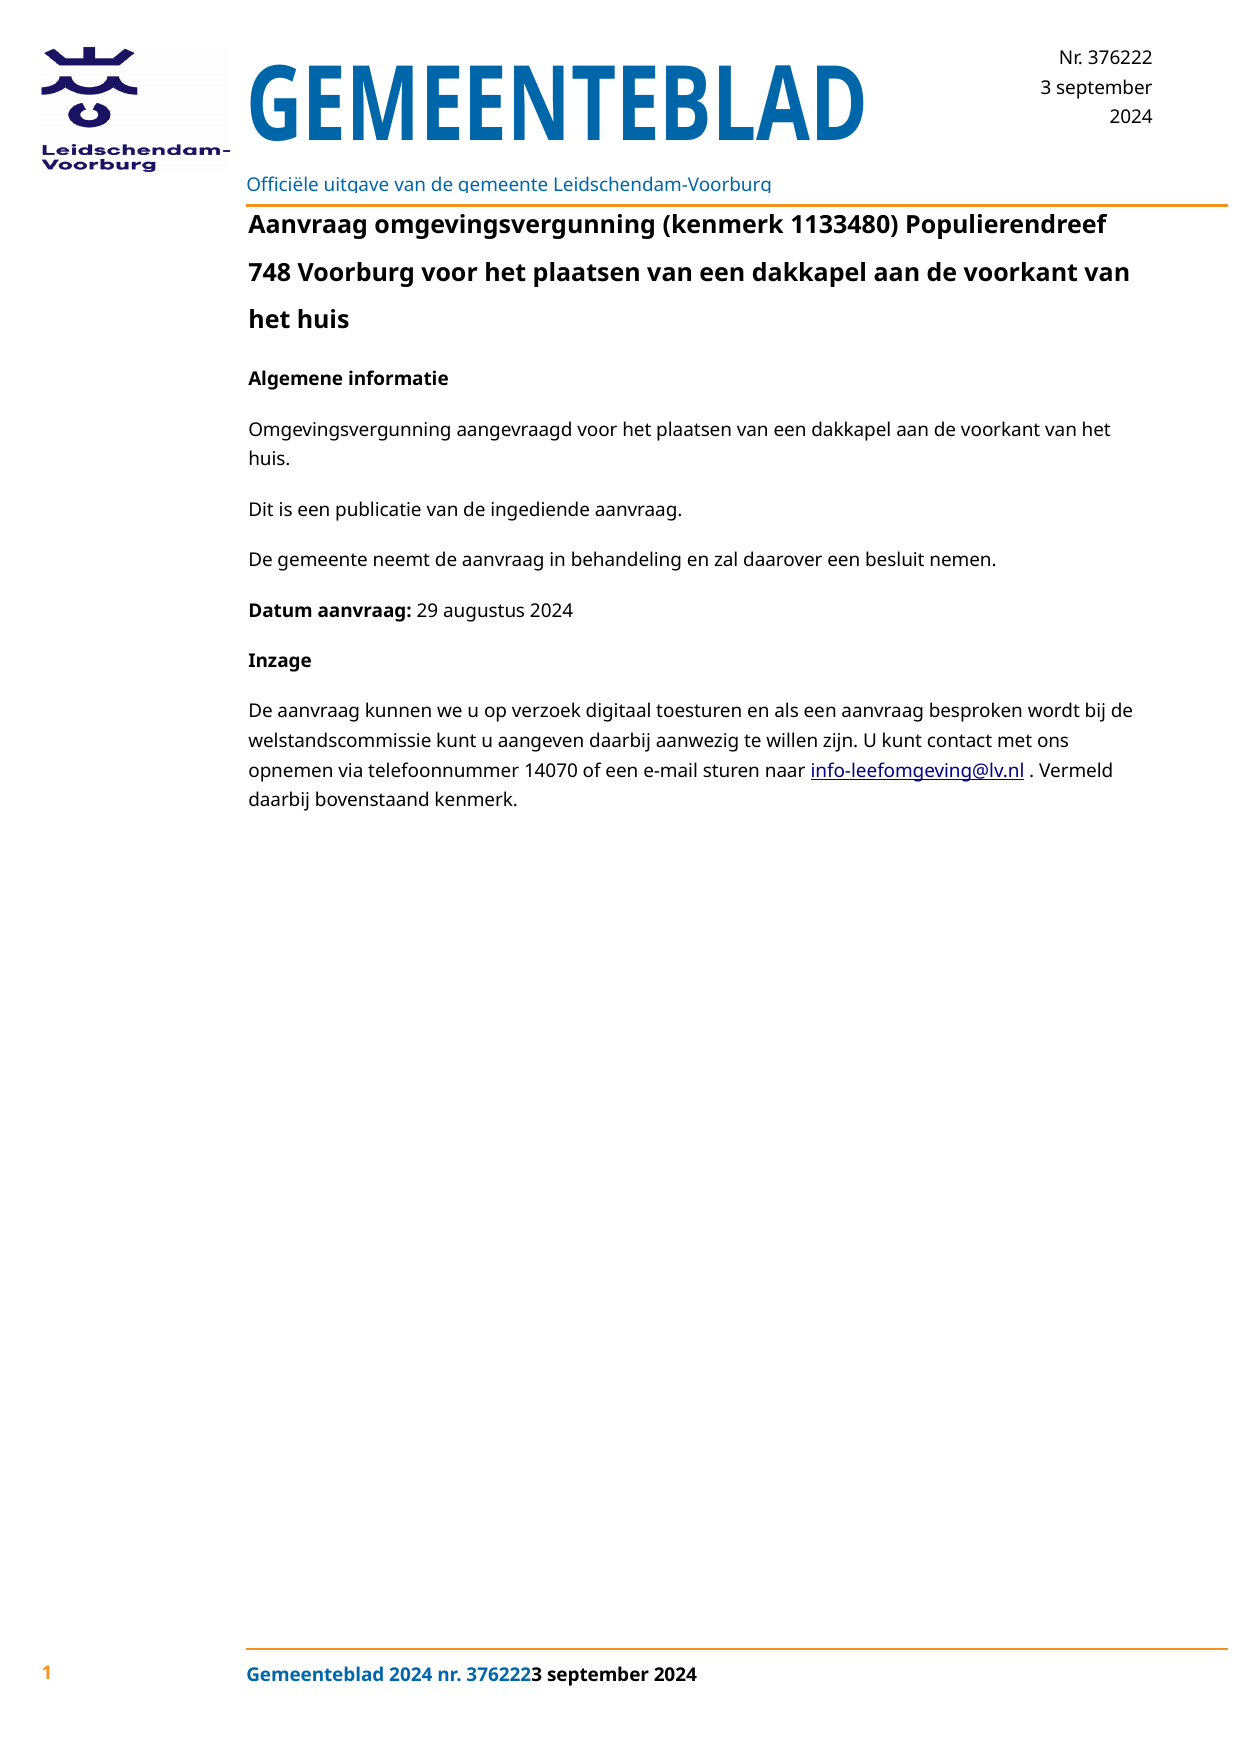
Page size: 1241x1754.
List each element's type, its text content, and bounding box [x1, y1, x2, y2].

text De gemeente neemt de aanvraag in behandeling en zal daarover een besluit nemen. [248, 546, 1152, 572]
picture [41, 47, 231, 172]
text Inzage [248, 647, 1152, 673]
text De aanvraag kunnen we u op verzoek digitaal toesturen en als een aanvraag besproken wordt bij de welstandscommissie kunt u aangeven daarbij aanwezig te willen zijn. U kunt contact met ons opnemen via telefoonnummer 14070 of een e-mail sturen naar info-leefomgeving@lv.nl . Vermeld daarbij bovenstaand kenmerk. [248, 698, 1152, 812]
text Dit is een publicatie van de ingediende aanvraag. [248, 496, 1152, 522]
text Datum aanvraag: 29 augustus 2024 [248, 597, 1152, 622]
text Aanvraag omgevingsvergunning (kenmerk 1133480) Populierendreef 748 Voorburg voor het plaatsen van een dakkapel aan de voorkant van het huis [248, 207, 1152, 336]
text Omgevingsvergunning aangevraagd voor het plaatsen van een dakkapel aan de voorkant van het huis. [248, 416, 1152, 471]
text Algemene informatie [248, 366, 1152, 391]
